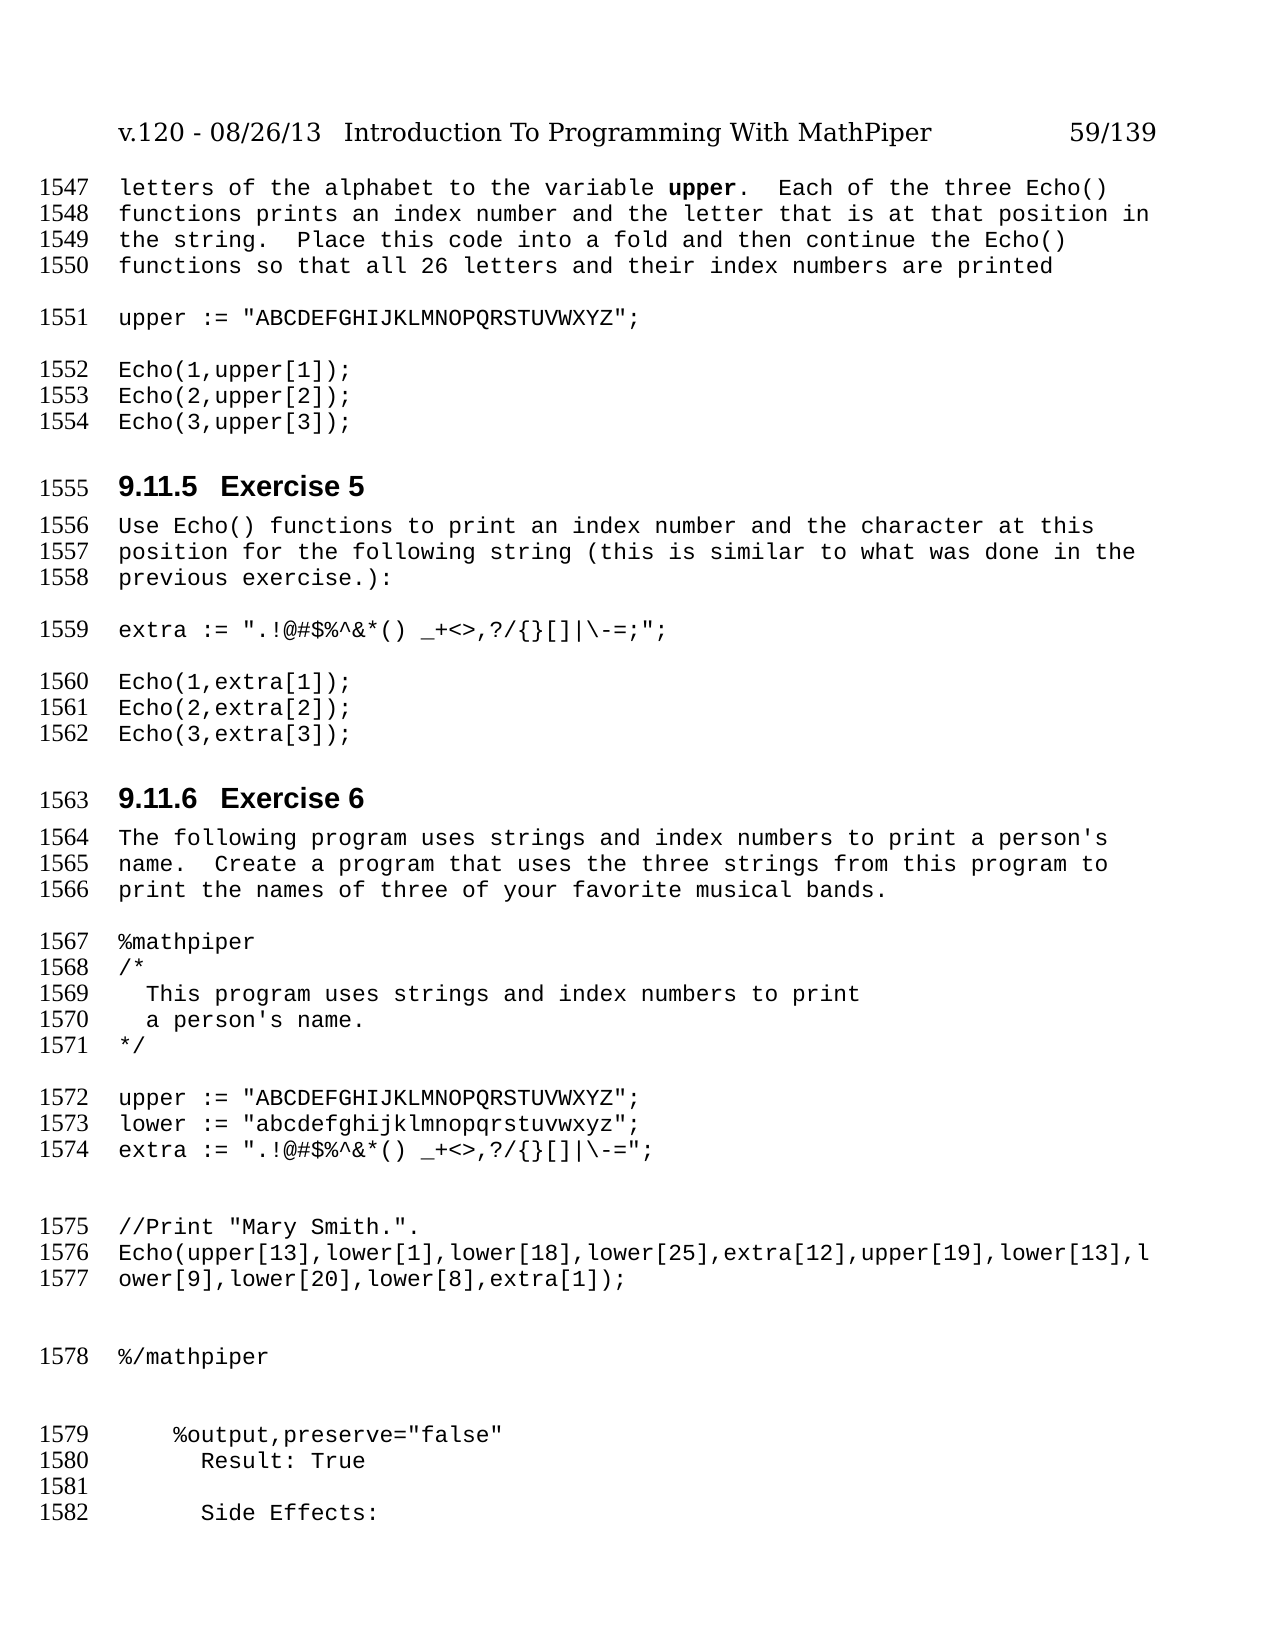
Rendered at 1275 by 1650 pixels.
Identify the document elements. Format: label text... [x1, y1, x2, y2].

text extra := ".!@#$%^&*() _+<>,?/{}[]|\-="; [118, 1138, 1157, 1164]
text //Print "Mary Smith.". [118, 1216, 1157, 1242]
text Echo(2,extra[2]); [118, 696, 1157, 722]
text lower := "abcdefghijklmnopqrstuvwxyz"; [118, 1112, 1157, 1138]
text upper := "ABCDEFGHIJKLMNOPQRSTUVWXYZ"; [118, 1086, 1157, 1112]
text Echo(1,extra[1]); [118, 670, 1157, 696]
text Echo(3,extra[3]); [118, 722, 1157, 748]
text The following program uses strings and index numbers to print a person's name. Create a program that uses the three strings from this program to print the names of three of your favorite musical bands. [118, 827, 1157, 904]
text a person's name. [118, 1008, 1157, 1034]
subtitle Exercise 6 [118, 781, 1157, 815]
text Echo(upper[13],lower[1],lower[18],lower[25],extra[12],upper[19],lower[13],lower[9],lower[20],lower[8],extra[1]); [118, 1242, 1157, 1293]
text %mathpiper [118, 930, 1157, 956]
text Echo(1,upper[1]); [118, 358, 1157, 384]
text Echo(2,upper[2]); [118, 384, 1157, 410]
text extra := ".!@#$%^&*() _+<>,?/{}[]|\-=;"; [118, 618, 1157, 644]
text %output,preserve="false" [118, 1423, 1157, 1449]
text Use Echo() functions to print an index number and the character at this position for the following string (this is similar to what was done in the previous exercise.): [118, 515, 1157, 592]
text Echo(3,upper[3]); [118, 410, 1157, 436]
text letters of the alphabet to the variable upper. Each of the three Echo() functions prints an index number and the letter that is at that position in the string. Place this code into a fold and then continue the Echo() functions so that all 26 letters and their index numbers are printed [118, 177, 1157, 281]
text upper := "ABCDEFGHIJKLMNOPQRSTUVWXYZ"; [118, 306, 1157, 332]
text Result: True [118, 1449, 1157, 1475]
text /* [118, 956, 1157, 982]
text Side Effects: [118, 1501, 1157, 1527]
text */ [118, 1034, 1157, 1060]
text This program uses strings and index numbers to print [118, 982, 1157, 1008]
subtitle Exercise 5 [118, 469, 1157, 503]
text %/mathpiper [118, 1345, 1157, 1371]
